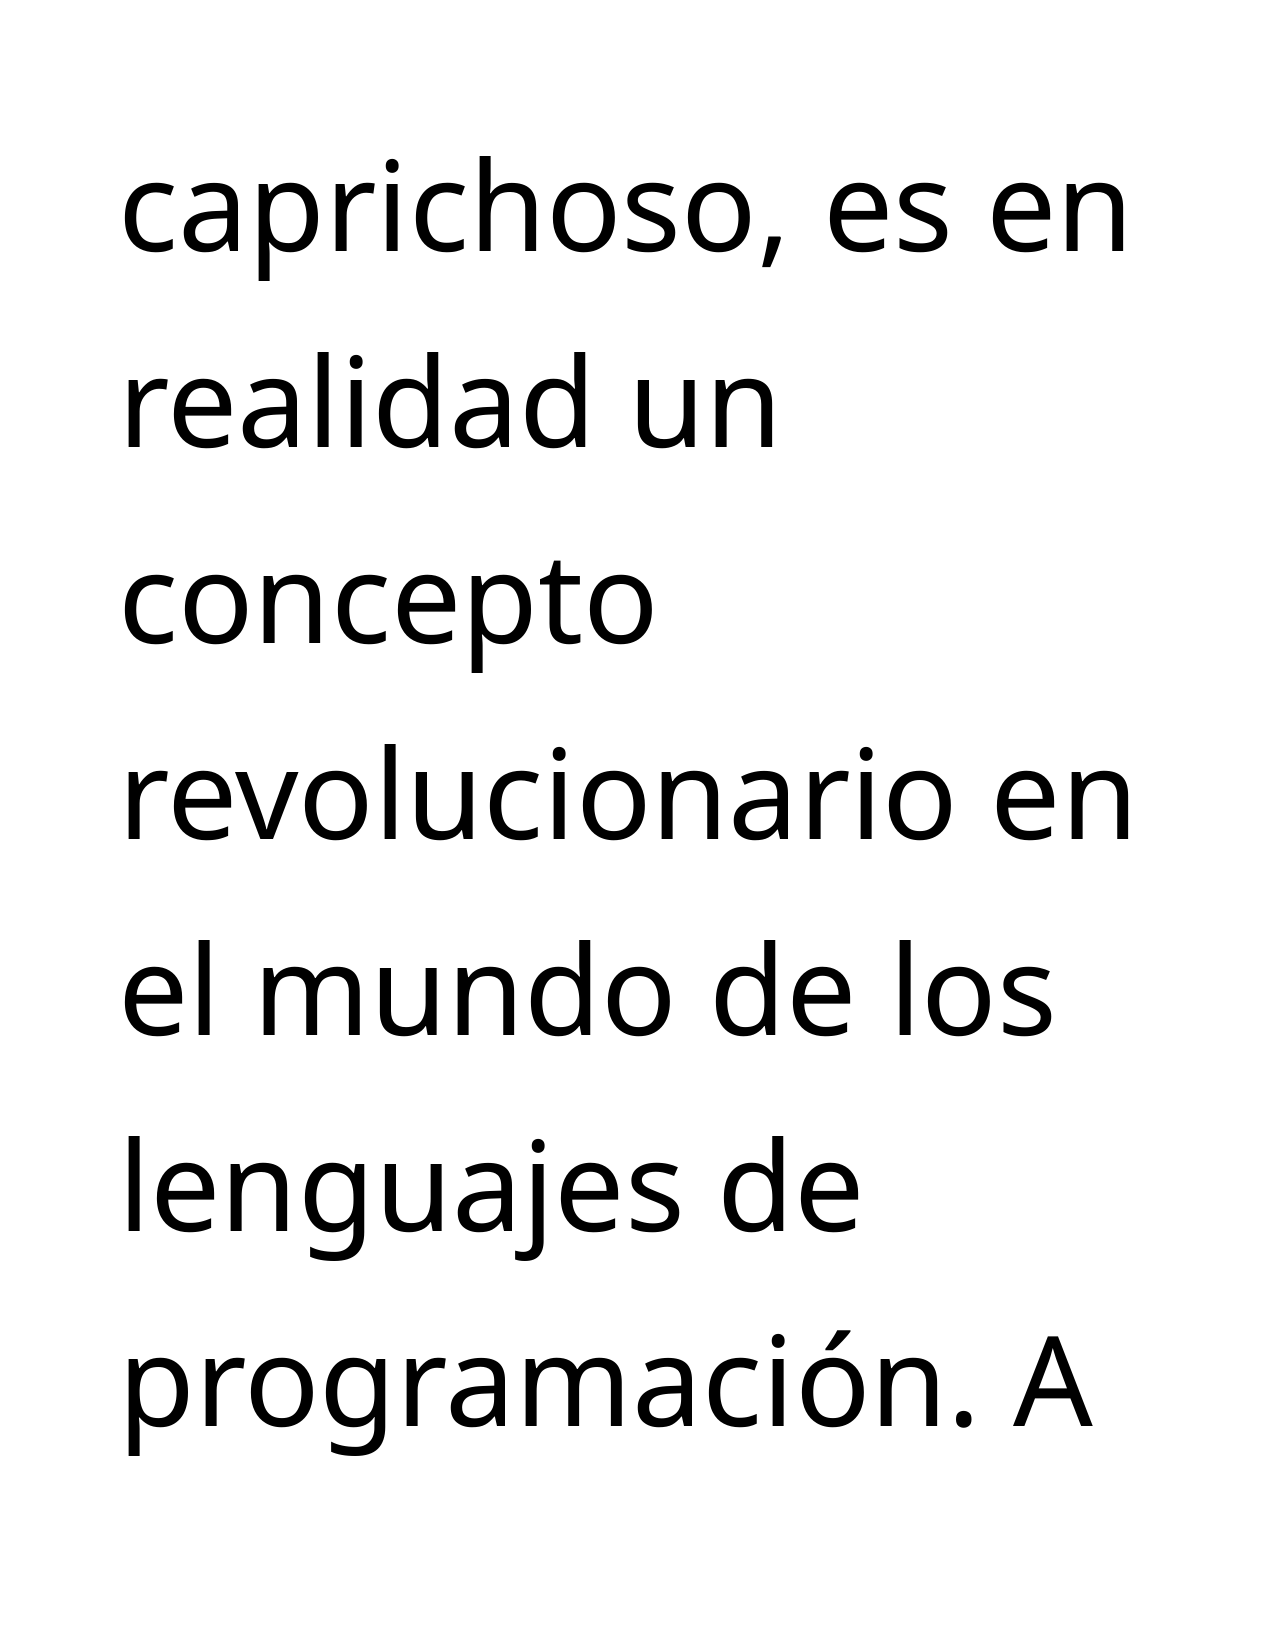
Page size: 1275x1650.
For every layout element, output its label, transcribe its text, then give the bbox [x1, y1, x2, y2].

text caprichoso, es en realidad un concepto revolucionario en el mundo de los lenguajes de programación. A [118, 118, 1157, 1463]
